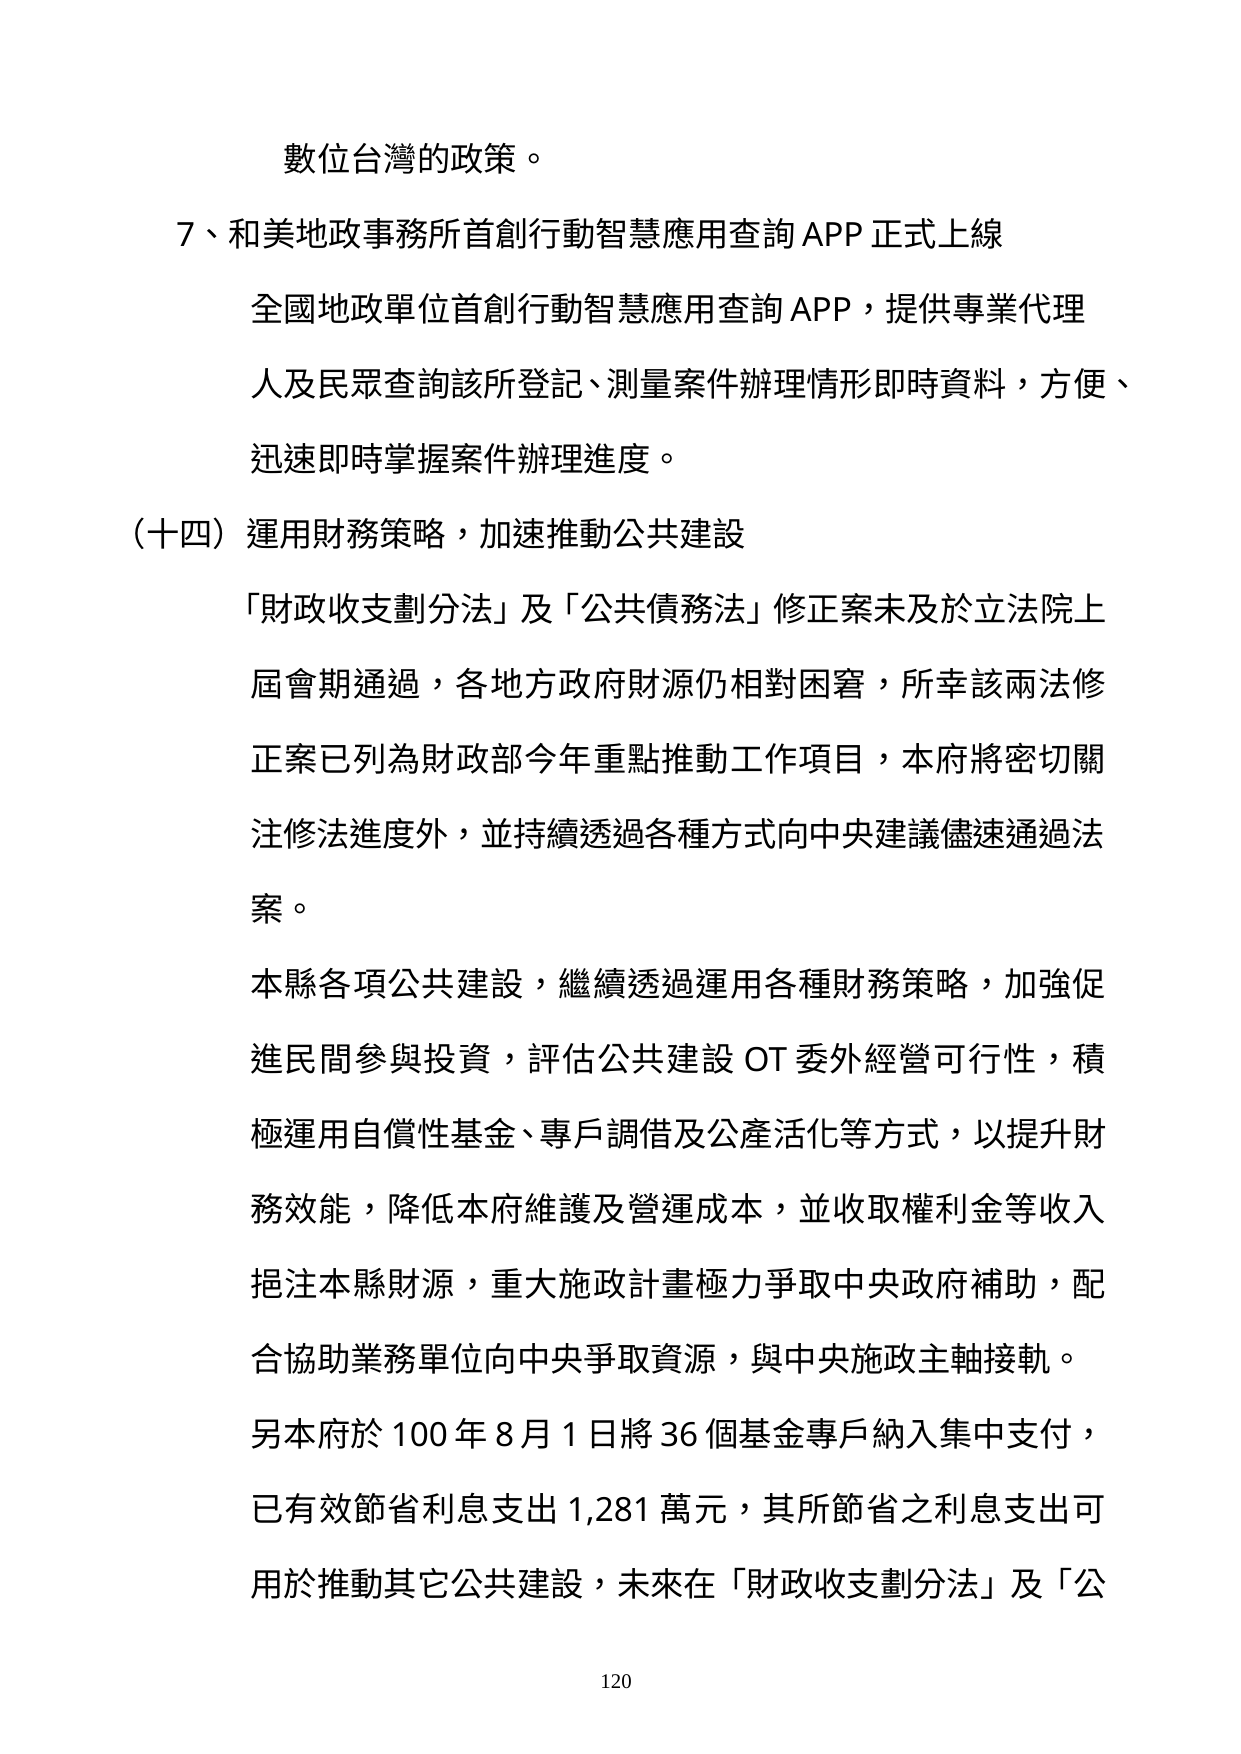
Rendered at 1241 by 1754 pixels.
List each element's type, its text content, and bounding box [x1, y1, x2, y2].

text 本縣各項公共建設，繼續透過運用各種財務策略，加強促進民間參與投資，評估公共建設OT委外經營可行性，積極運用自償性基金、專戶調借及公產活化等方式，以提升財務效能，降低本府維護及營運成本，並收取權利金等收入挹注本縣財源，重大施政計畫極力爭取中央政府補助，配合協助業務單位向中央爭取資源，與中央施政主軸接軌。 [250, 945, 1106, 1395]
text 全國地政單位首創行動智慧應用查詢APP，提供專業代理人及民眾查詢該所登記、測量案件辦理情形即時資料，方便、迅速即時掌握案件辦理進度。 [250, 270, 1106, 495]
text 另本府於100年8月1日將36個基金專戶納入集中支付，已有效節省利息支出1,281萬元，其所節省之利息支出可用於推動其它公共建設，未來在「財政收支劃分法」及「公 [250, 1395, 1106, 1620]
text 「財政收支劃分法」及「公共債務法」修正案未及於立法院上屆會期通過，各地方政府財源仍相對困窘，所幸該兩法修正案已列為財政部今年重點推動工作項目，本府將密切關注修法進度外，並持續透過各種方式向中央建議儘速通過法案。 [233, 570, 1106, 945]
text （十四）運用財務策略，加速推動公共建設 [112, 495, 1106, 570]
text 數位台灣的政策。 [200, 120, 1106, 195]
text 7、和美地政事務所首創行動智慧應用查詢APP正式上線 [150, 195, 1106, 270]
